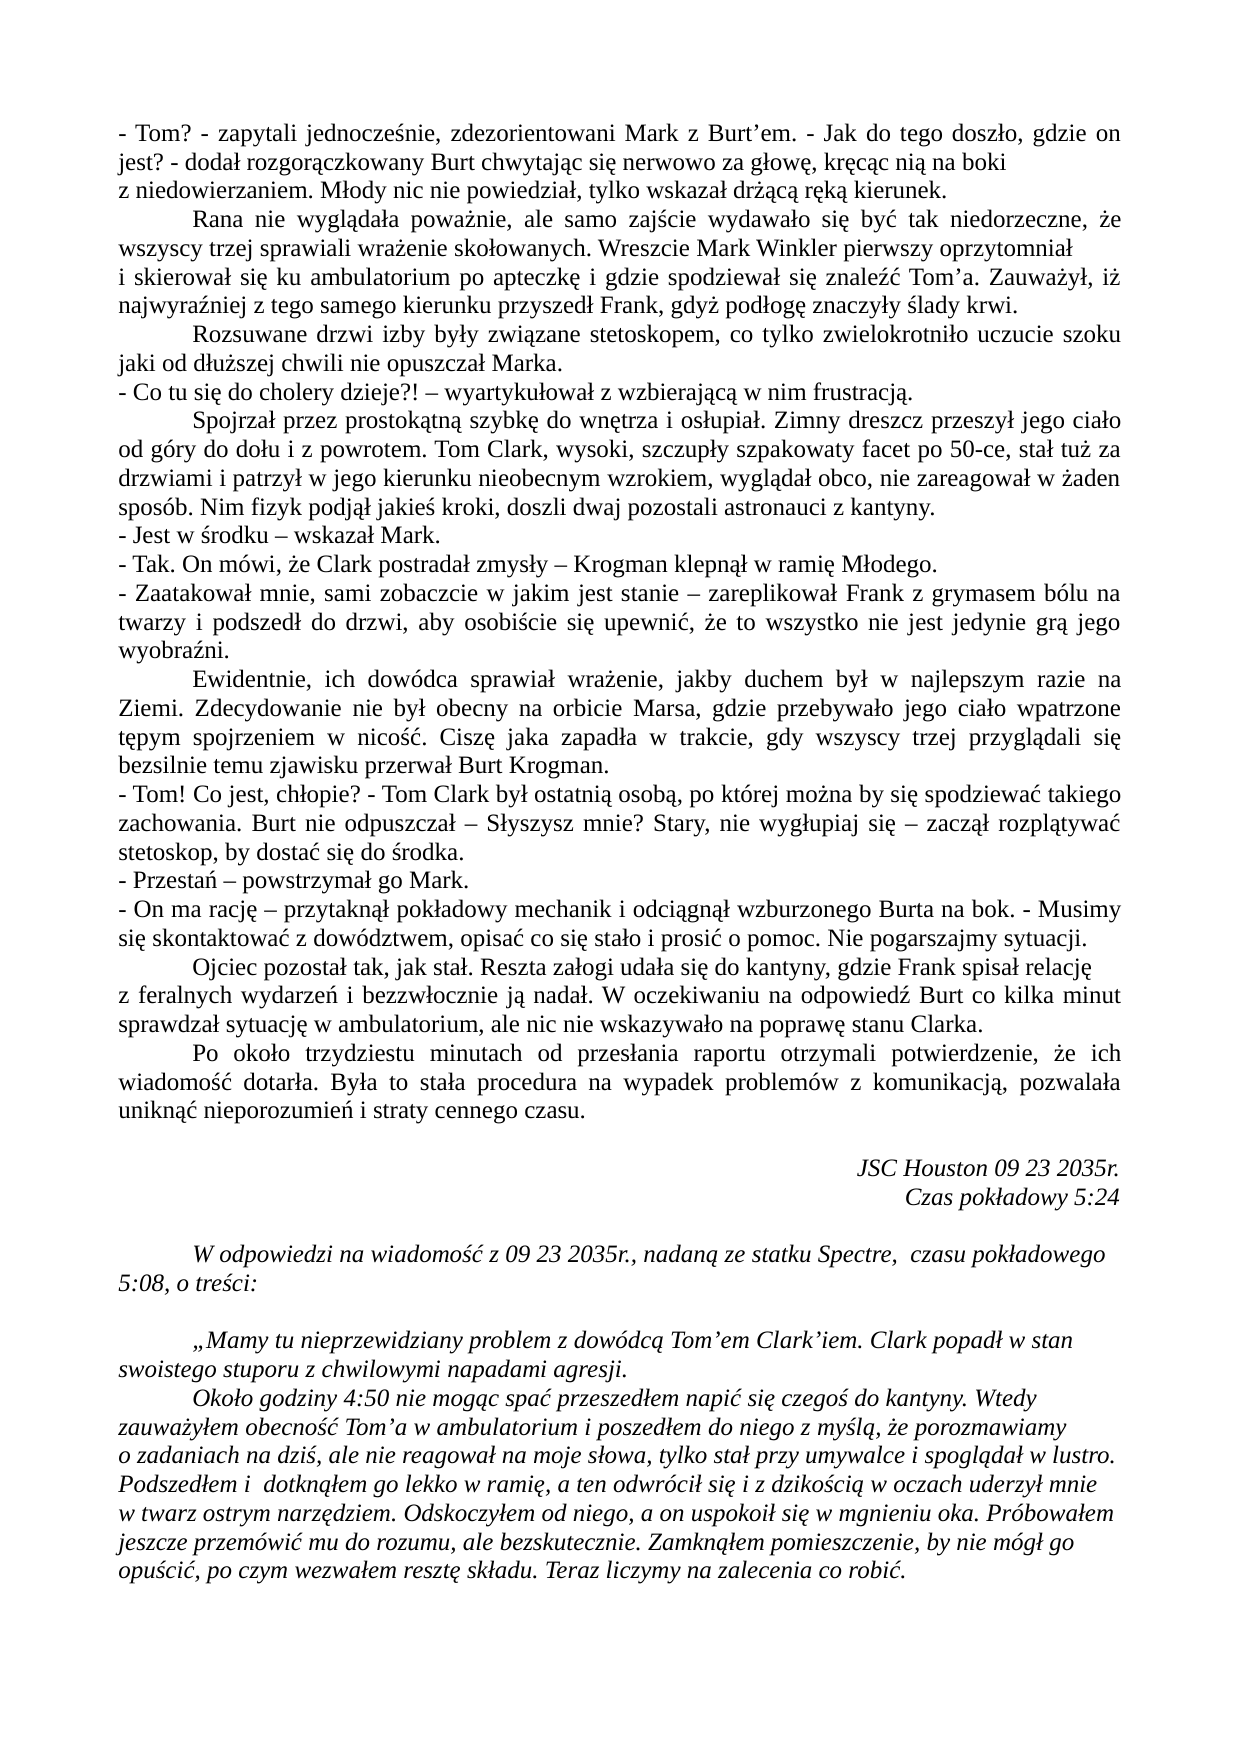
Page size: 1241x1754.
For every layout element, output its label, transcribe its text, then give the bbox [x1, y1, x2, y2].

text Rozsuwane drzwi izby były związane stetoskopem, co tylko zwielokrotniło uczucie szoku jaki od dłuższej chwili nie opuszczał Marka. [118, 319, 1122, 377]
text Rana nie wyglądała poważnie, ale samo zajście wydawało się być tak niedorzeczne, że wszyscy trzej sprawiali wrażenie skołowanych. Wreszcie Mark Winkler pierwszy oprzytomniał [118, 204, 1122, 262]
text - Zaatakował mnie, sami zobaczcie w jakim jest stanie – zareplikował Frank z grymasem bólu na twarzy i podszedł do drzwi, aby osobiście się upewnić, że to wszystko nie jest jedynie grą jego wyobraźni. [118, 578, 1122, 664]
text W odpowiedzi na wiadomość z 09 23 2035r., nadaną ze statku Spectre, czasu pokładowego 5:08, o treści: [118, 1239, 1122, 1297]
text „Mamy tu nieprzewidziany problem z dowódcą Tom’em Clark’iem. Clark popadł w stan swoistego stuporu z chwilowymi napadami agresji. [118, 1326, 1122, 1383]
text z niedowierzaniem. Młody nic nie powiedział, tylko wskazał drżącą ręką kierunek. [118, 176, 1122, 204]
text - Przestań – powstrzymał go Mark. [118, 866, 1122, 894]
text z feralnych wydarzeń i bezzwłocznie ją nadał. W oczekiwaniu na odpowiedź Burt co kilka minut sprawdzał sytuację w ambulatorium, ale nic nie wskazywało na poprawę stanu Clarka. [118, 981, 1122, 1038]
text o zadaniach na dziś, ale nie reagował na moje słowa, tylko stał przy umywalce i spoglądał w lustro. Podszedłem i dotknąłem go lekko w ramię, a ten odwrócił się i z dzikością w oczach uderzył mnie w twarz ostrym narzędziem. Odskoczyłem od niego, a on uspokoił się w mgnieniu oka. Próbowałem jeszcze przemówić mu do rozumu, ale bezskutecznie. Zamknąłem pomieszczenie, by nie mógł go opuścić, po czym wezwałem resztę składu. Teraz liczymy na zalecenia co robić. [118, 1441, 1122, 1584]
text - Jest w środku – wskazał Mark. [118, 521, 1122, 549]
text - Tom? - zapytali jednocześnie, zdezorientowani Mark z Burt’em. - Jak do tego doszło, gdzie on jest? - dodał rozgorączkowany Burt chwytając się nerwowo za głowę, kręcąc nią na boki [118, 118, 1122, 176]
text i skierował się ku ambulatorium po apteczkę i gdzie spodziewał się znaleźć Tom’a. Zauważył, iż najwyraźniej z tego samego kierunku przyszedł Frank, gdyż podłogę znaczyły ślady krwi. [118, 262, 1122, 319]
text Około godziny 4:50 nie mogąc spać przeszedłem napić się czegoś do kantyny. Wtedy zauważyłem obecność Tom’a w ambulatorium i poszedłem do niego z myślą, że porozmawiamy [118, 1383, 1122, 1441]
text JSC Houston 09 23 2035r. [118, 1153, 1122, 1182]
text - Tom! Co jest, chłopie? - Tom Clark był ostatnią osobą, po której można by się spodziewać takiego zachowania. Burt nie odpuszczał – Słyszysz mnie? Stary, nie wygłupiaj się – zaczął rozplątywać stetoskop, by dostać się do środka. [118, 779, 1122, 866]
text - On ma rację – przytaknął pokładowy mechanik i odciągnął wzburzonego Burta na bok. - Musimy się skontaktować z dowództwem, opisać co się stało i prosić o pomoc. Nie pogarszajmy sytuacji. [118, 894, 1122, 952]
text Spojrzał przez prostokątną szybkę do wnętrza i osłupiał. Zimny dreszcz przeszył jego ciało od góry do dołu i z powrotem. Tom Clark, wysoki, szczupły szpakowaty facet po 50-ce, stał tuż za drzwiami i patrzył w jego kierunku nieobecnym wzrokiem, wyglądał obco, nie zareagował w żaden sposób. Nim fizyk podjął jakieś kroki, doszli dwaj pozostali astronauci z kantyny. [118, 406, 1122, 521]
text Po około trzydziestu minutach od przesłania raportu otrzymali potwierdzenie, że ich wiadomość dotarła. Była to stała procedura na wypadek problemów z komunikacją, pozwalała uniknąć nieporozumień i straty cennego czasu. [118, 1038, 1122, 1124]
text - Co tu się do cholery dzieje?! – wyartykułował z wzbierającą w nim frustracją. [118, 377, 1122, 406]
text Czas pokładowy 5:24 [118, 1182, 1122, 1211]
text - Tak. On mówi, że Clark postradał zmysły – Krogman klepnął w ramię Młodego. [118, 549, 1122, 578]
text Ojciec pozostał tak, jak stał. Reszta załogi udała się do kantyny, gdzie Frank spisał relację [118, 952, 1122, 981]
text Ewidentnie, ich dowódca sprawiał wrażenie, jakby duchem był w najlepszym razie na Ziemi. Zdecydowanie nie był obecny na orbicie Marsa, gdzie przebywało jego ciało wpatrzone tępym spojrzeniem w nicość. Ciszę jaka zapadła w trakcie, gdy wszyscy trzej przyglądali się bezsilnie temu zjawisku przerwał Burt Krogman. [118, 664, 1122, 779]
